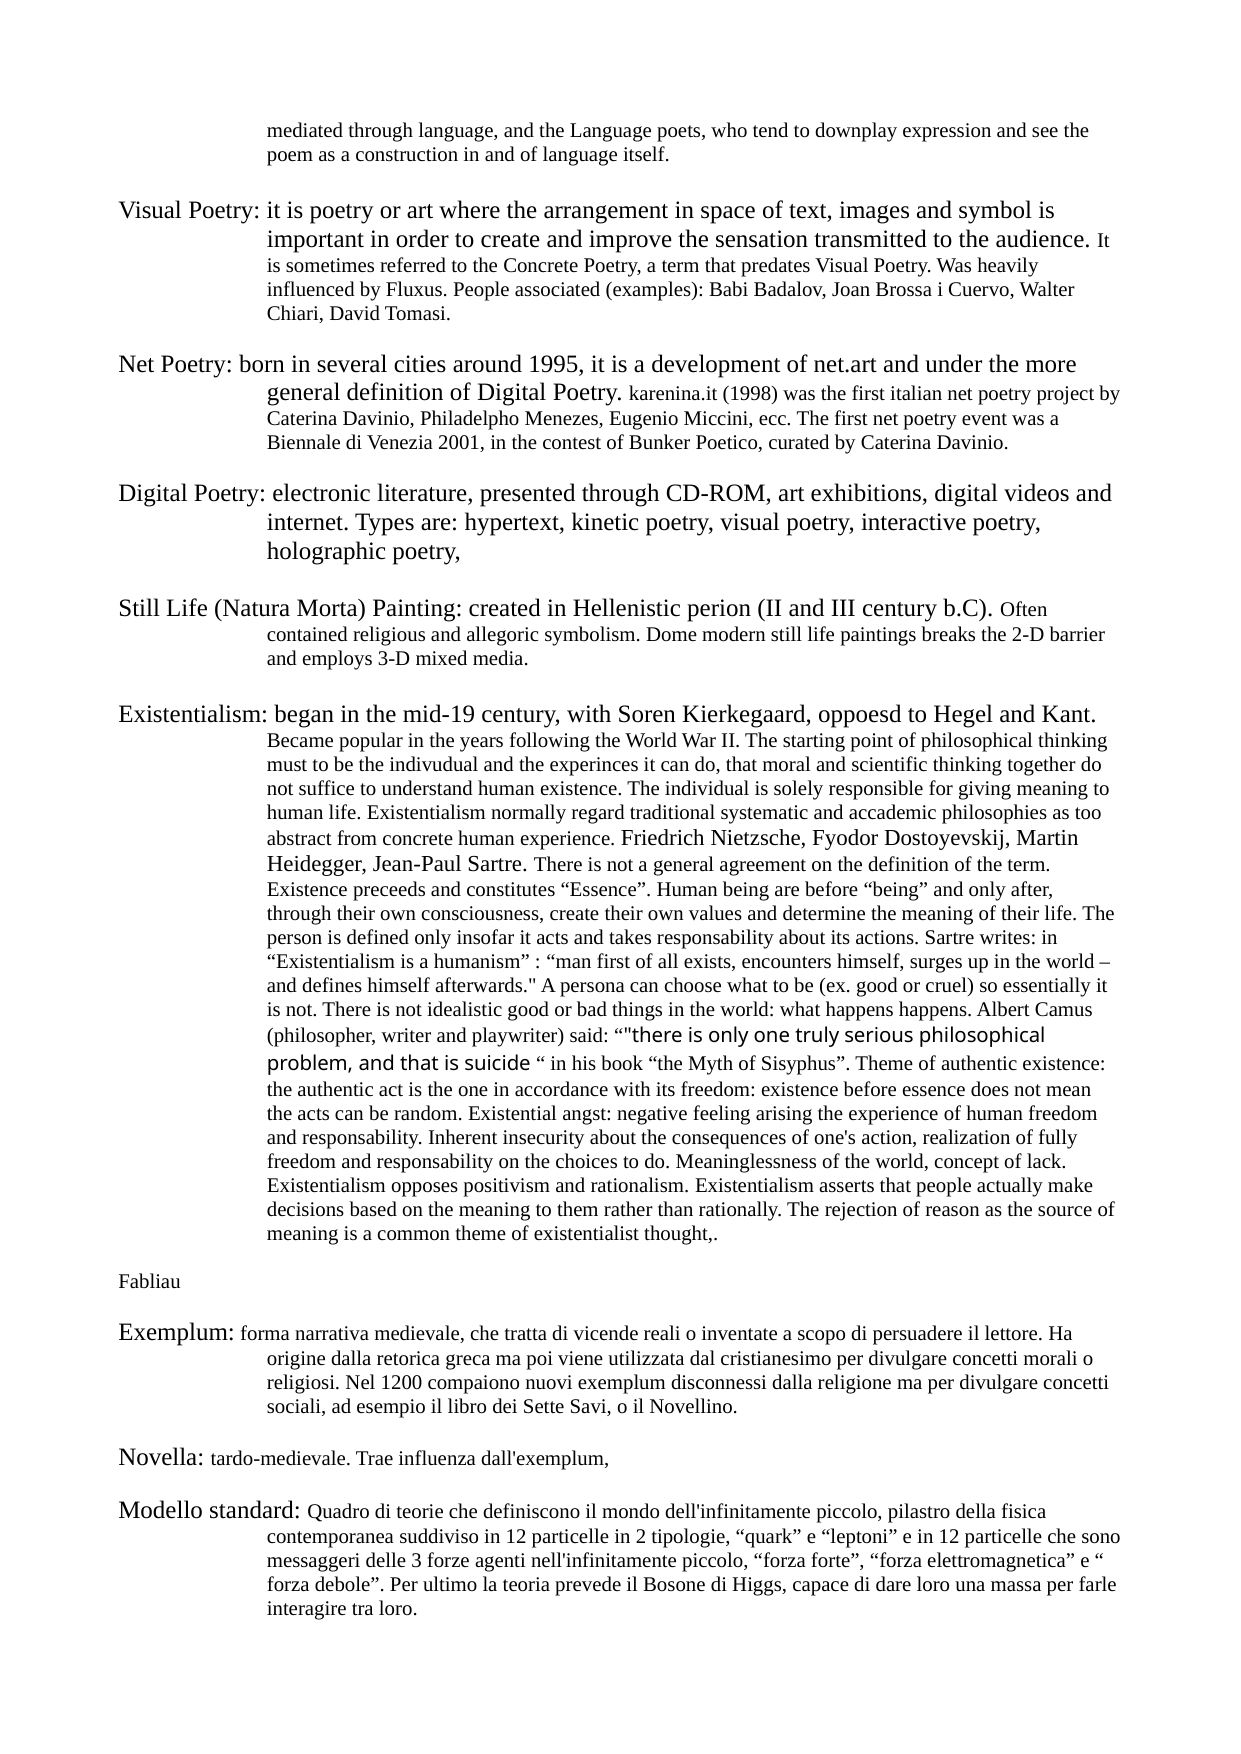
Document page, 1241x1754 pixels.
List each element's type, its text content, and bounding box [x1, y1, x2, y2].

text Digital Poetry: electronic literature, presented through CD-ROM, art exhibitions, digital videos and internet. Types are: hypertext, kinetic poetry, visual poetry, interactive poetry, holographic poetry, [118, 478, 1122, 565]
text Still Life (Natura Morta) Painting: created in Hellenistic perion (II and III century b.C). Often contained religious and allegoric symbolism. Dome modern still life paintings breaks the 2-D barrier and employs 3-D mixed media. [118, 593, 1122, 670]
text Exemplum: forma narrativa medievale, che tratta di vicende reali o inventate a scopo di persuadere il lettore. Ha origine dalla retorica greca ma poi viene utilizzata dal cristianesimo per divulgare concetti morali o religiosi. Nel 1200 compaiono nuovi exemplum disconnessi dalla religione ma per divulgare concetti sociali, ad esempio il libro dei Sette Savi, o il Novellino. [118, 1317, 1122, 1418]
text Net Poetry: born in several cities around 1995, it is a development of net.art and under the more general definition of Digital Poetry. karenina.it (1998) was the first italian net poetry project by Caterina Davinio, Philadelpho Menezes, Eugenio Miccini, ecc. The first net poetry event was a Biennale di Venezia 2001, in the contest of Bunker Poetico, curated by Caterina Davinio. [118, 349, 1122, 454]
text Existentialism: began in the mid-19 century, with Soren Kierkegaard, oppoesd to Hegel and Kant. Became popular in the years following the World War II. The starting point of philosophical thinking must to be the indivudual and the experinces it can do, that moral and scientific thinking together do not suffice to understand human existence. The individual is solely responsible for giving meaning to human life. Existentialism normally regard traditional systematic and accademic philosophies as too abstract from concrete human experience. Friedrich Nietzsche, Fyodor Dostoyevskij, Martin Heidegger, Jean-Paul Sartre. There is not a general agreement on the definition of the term. Existence preceeds and constitutes “Essence”. Human being are before “being” and only after, through their own consciousness, create their own values and determine the meaning of their life. The person is defined only insofar it acts and takes responsability about its actions. Sartre writes: in “Existentialism is a humanism” : “man first of all exists, encounters himself, surges up in the world – and defines himself afterwards." A persona can choose what to be (ex. good or cruel) so essentially it is not. There is not idealistic good or bad things in the world: what happens happens. Albert Camus (philosopher, writer and playwriter) said: “"there is only one truly serious philosophical problem, and that is suicide “ in his book “the Myth of Sisyphus”. Theme of authentic existence: the authentic act is the one in accordance with its freedom: existence before essence does not mean the acts can be random. Existential angst: negative feeling arising the experience of human freedom and responsability. Inherent insecurity about the consequences of one's action, realization of fully freedom and responsability on the choices to do. Meaninglessness of the world, concept of lack. Existentialism opposes positivism and rationalism. Existentialism asserts that people actually make decisions based on the meaning to them rather than rationally. The rejection of reason as the source of meaning is a common theme of existentialist thought,. [118, 699, 1122, 1245]
text Fabliau [118, 1269, 1122, 1293]
text Novella: tardo-medievale. Trae influenza dall'exemplum, [118, 1442, 1122, 1471]
text Visual Poetry: it is poetry or art where the arrangement in space of text, images and symbol is important in order to create and improve the sensation transmitted to the audience. It is sometimes referred to the Concrete Poetry, a term that predates Visual Poetry. Was heavily influenced by Fluxus. People associated (examples): Babi Badalov, Joan Brossa i Cuervo, Walter Chiari, David Tomasi. [118, 195, 1122, 325]
text mediated through language, and the Language poets, who tend to downplay expression and see the poem as a construction in and of language itself. [118, 118, 1122, 166]
text Modello standard: Quadro di teorie che definiscono il mondo dell'infinitamente piccolo, pilastro della fisica contemporanea suddiviso in 12 particelle in 2 tipologie, “quark” e “leptoni” e in 12 particelle che sono messaggeri delle 3 forze agenti nell'infinitamente piccolo, “forza forte”, “forza elettromagnetica” e “ forza debole”. Per ultimo la teoria prevede il Bosone di Higgs, capace di dare loro una massa per farle interagire tra loro. [118, 1495, 1122, 1620]
